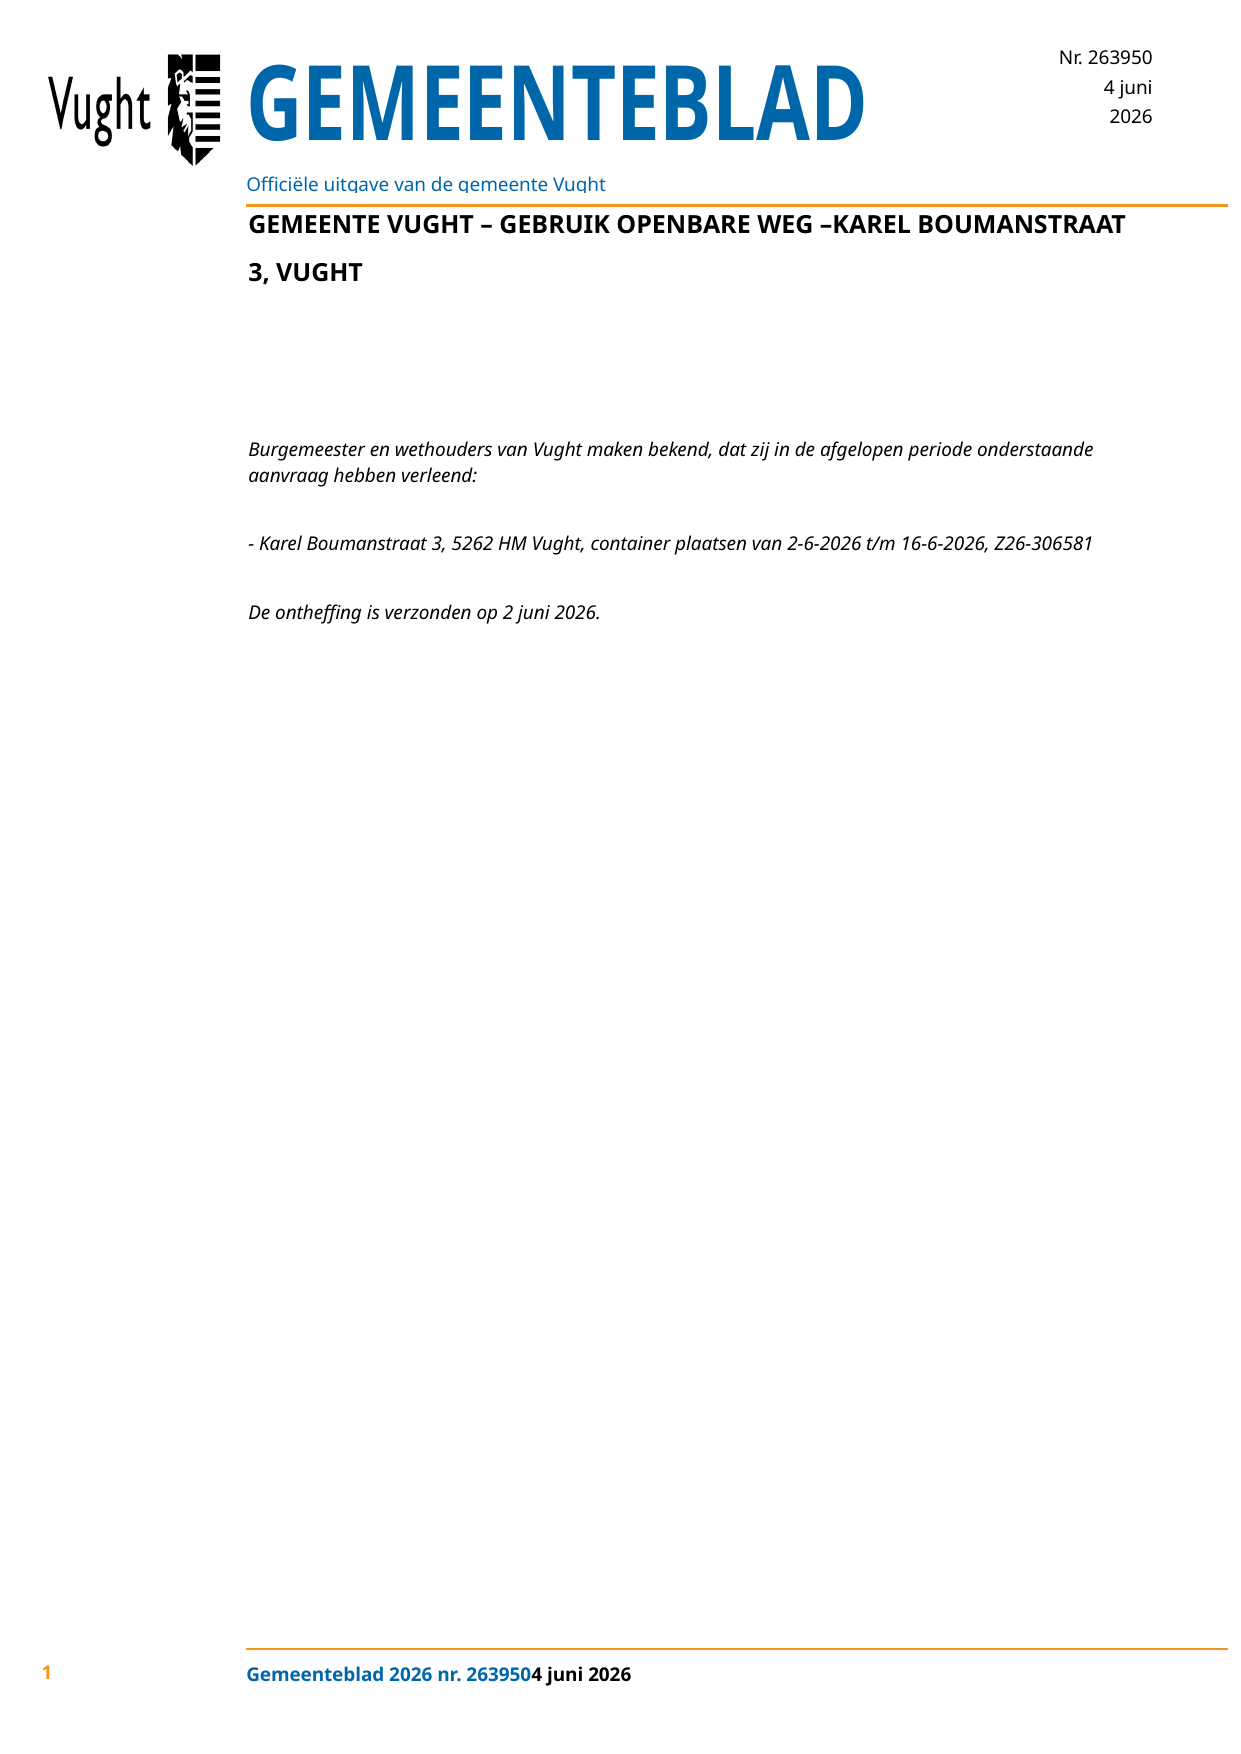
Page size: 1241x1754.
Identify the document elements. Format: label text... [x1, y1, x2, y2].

picture [41, 47, 231, 172]
text GEMEENTE VUGHT – GEBRUIK OPENBARE WEG –KAREL BOUMANSTRAAT 3, VUGHT [248, 207, 1152, 288]
text - Karel Boumanstraat 3, 5262 HM Vught, container plaatsen van 2-6-2026 t/m 16-6-2026, Z26-306581 [248, 531, 1152, 556]
text Burgemeester en wethouders van Vught maken bekend, dat zij in de afgelopen periode onderstaande aanvraag hebben verleend: [248, 436, 1152, 487]
text De ontheffing is verzonden op 2 juni 2026. [248, 599, 1152, 625]
